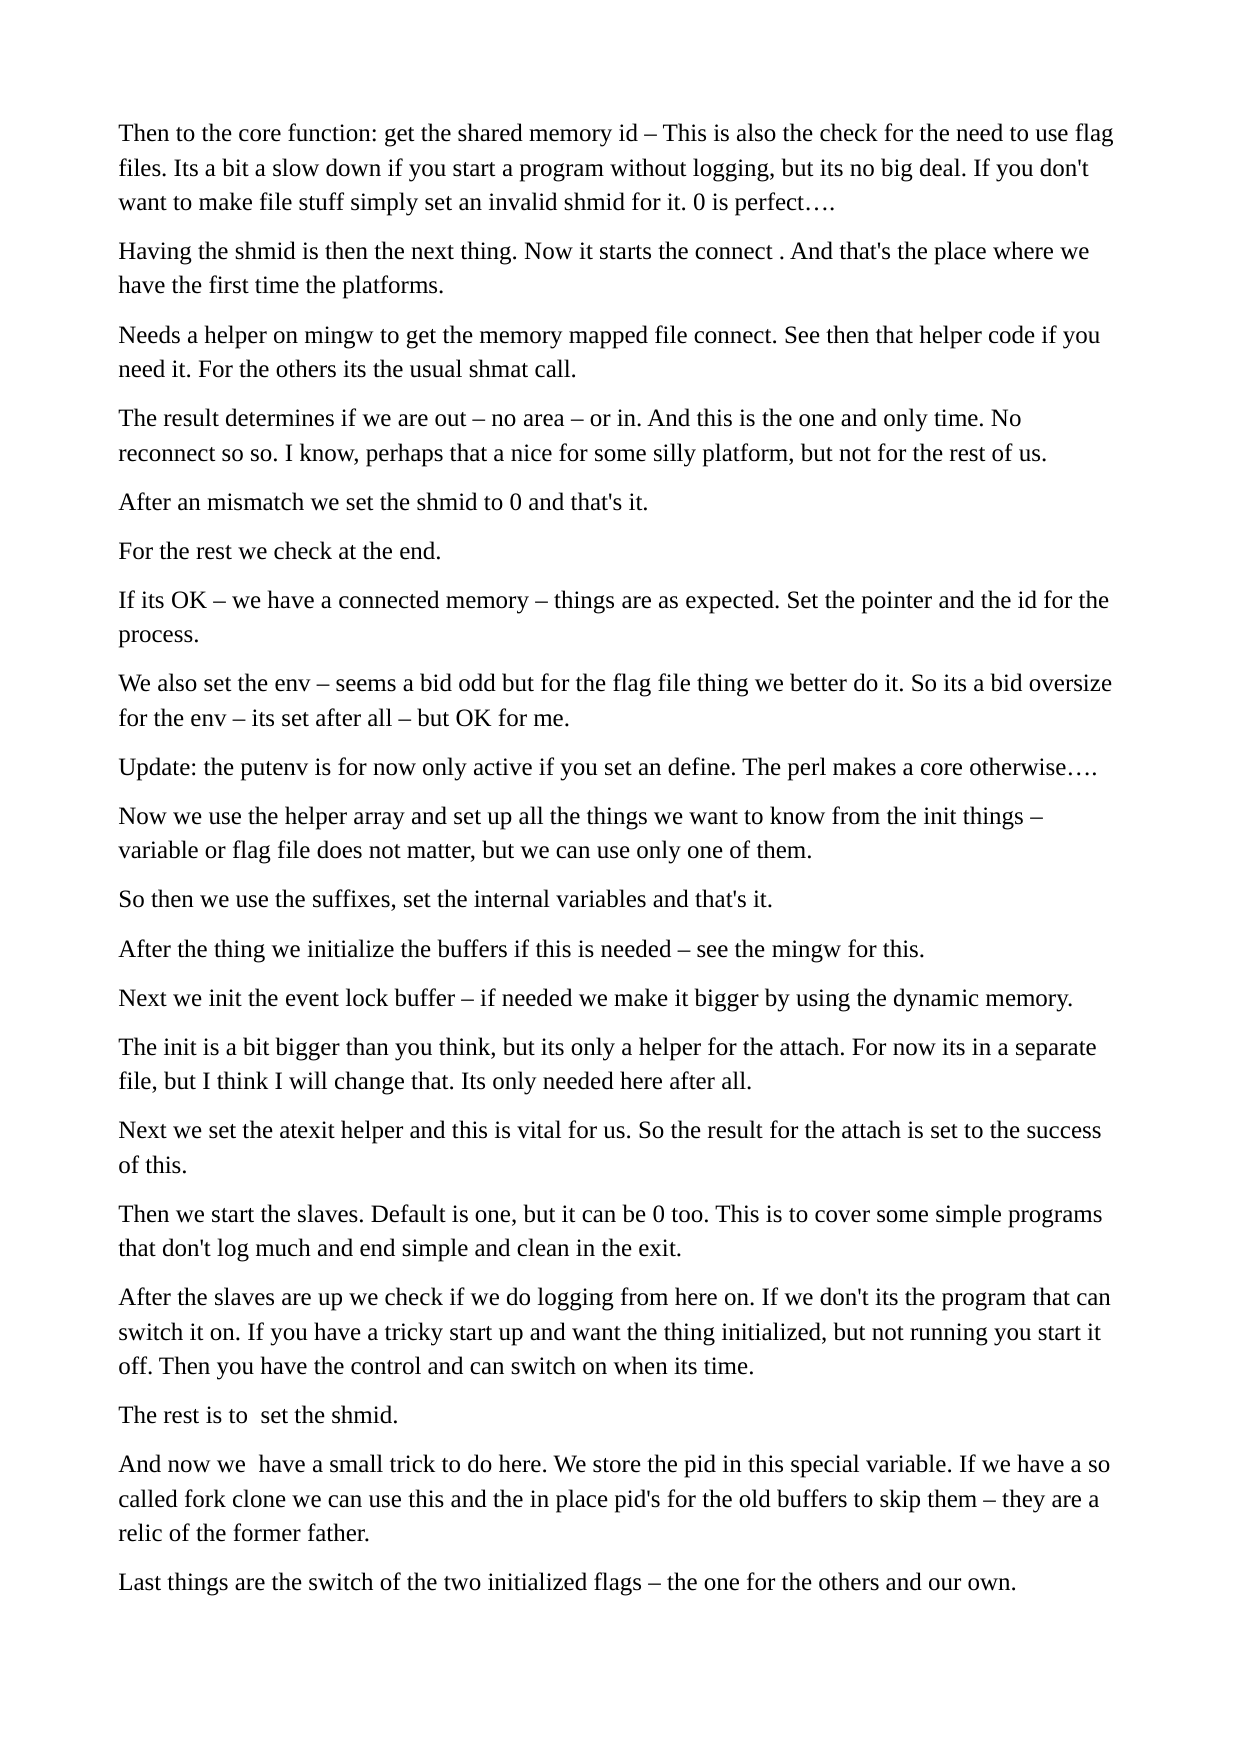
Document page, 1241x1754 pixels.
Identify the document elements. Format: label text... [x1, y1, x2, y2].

text If its OK – we have a connected memory – things are as expected. Set the pointer and the id for the process. [118, 585, 1122, 648]
text Having the shmid is then the next thing. Now it starts the connect . And that's the place where we have the first time the platforms. [118, 236, 1122, 299]
text Last things are the switch of the two initialized flags – the one for the others and our own. [118, 1567, 1122, 1596]
text After the thing we initialize the buffers if this is needed – see the mingw for this. [118, 934, 1122, 962]
text So then we use the suffixes, set the internal variables and that's it. [118, 884, 1122, 913]
text Now we use the helper array and set up all the things we want to know from the init things – variable or flag file does not matter, but we can use only one of them. [118, 801, 1122, 864]
text After the slaves are up we check if we do logging from here on. If we don't its the program that can switch it on. If you have a tricky start up and want the thing initialized, but not running you start it off. Then you have the control and can switch on when its time. [118, 1282, 1122, 1380]
text The result determines if we are out – no area – or in. And this is the one and only time. No reconnect so so. I know, perhaps that a nice for some silly platform, but not for the rest of us. [118, 403, 1122, 466]
text The init is a bit bigger than you think, but its only a helper for the attach. For now its in a separate file, but I think I will change that. Its only needed here after all. [118, 1032, 1122, 1095]
text Next we init the event lock buffer – if needed we make it bigger by using the dynamic memory. [118, 983, 1122, 1011]
text Then we start the slaves. Default is one, but it can be 0 too. This is to cover some simple programs that don't log much and end simple and clean in the exit. [118, 1199, 1122, 1262]
text After an mismatch we set the shmid to 0 and that's it. [118, 487, 1122, 516]
text And now we have a small trick to do here. We store the pid in this special variable. If we have a so called fork clone we can use this and the in place pid's for the old buffers to skip them – they are a relic of the former father. [118, 1449, 1122, 1547]
text Update: the putenv is for now only active if you set an define. The perl makes a core otherwise…. [118, 752, 1122, 781]
text Then to the core function: get the shared memory id – This is also the check for the need to use flag files. Its a bit a slow down if you start a program without logging, but its no big deal. If you don't want to make file stuff simply set an invalid shmid for it. 0 is perfect…. [118, 118, 1122, 216]
text Needs a helper on mingw to get the memory mapped file connect. See then that helper code if you need it. For the others its the usual shmat call. [118, 320, 1122, 383]
text We also set the env – seems a bid odd but for the flag file thing we better do it. So its a bid oversize for the env – its set after all – but OK for me. [118, 668, 1122, 732]
text Next we set the atexit helper and this is vital for us. So the result for the attach is set to the success of this. [118, 1115, 1122, 1178]
text The rest is to set the shmid. [118, 1400, 1122, 1429]
text For the rest we check at the end. [118, 536, 1122, 564]
